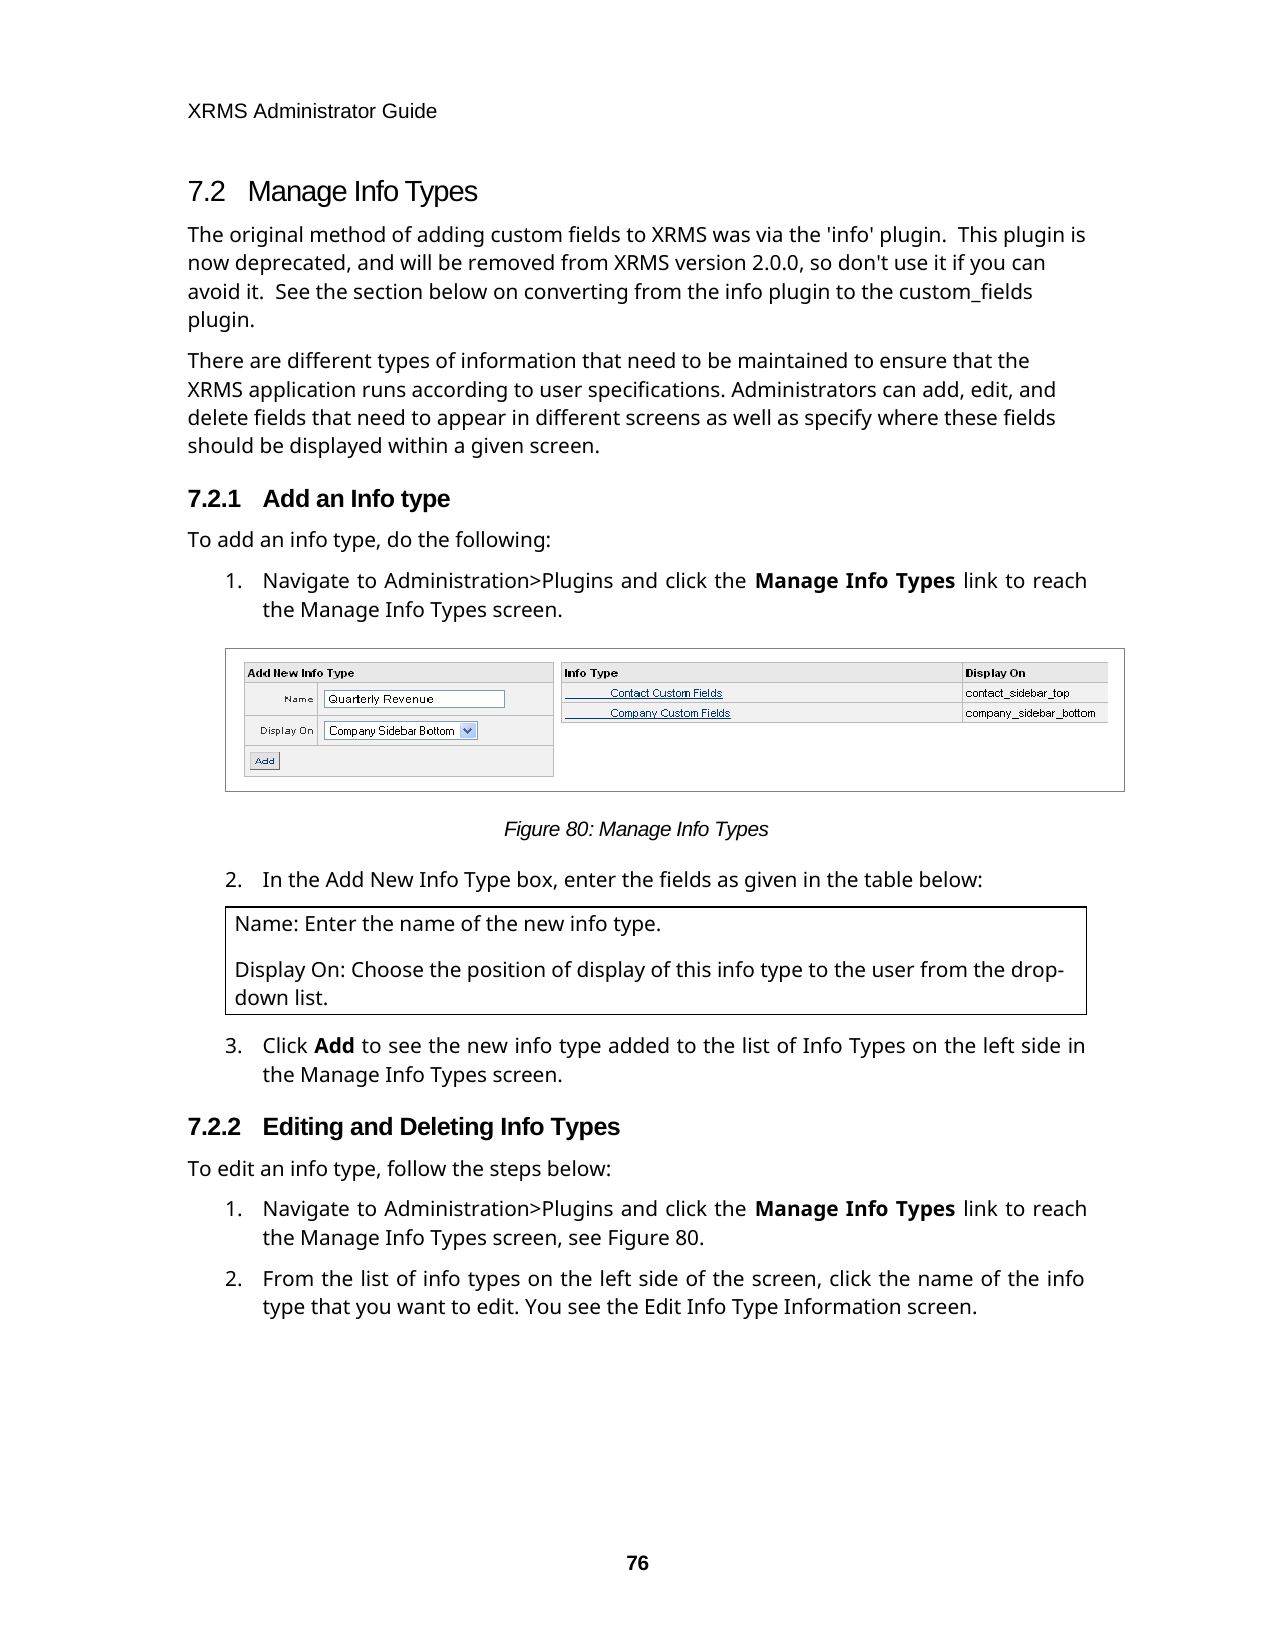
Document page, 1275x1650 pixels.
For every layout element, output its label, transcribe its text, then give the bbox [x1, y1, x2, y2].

list Navigate to Administration>Plugins and click the Manage Info Types link to reach the Manage Info Types screen, see Figure 80. [225, 1194, 1087, 1251]
list Click Add to see the new info type added to the list of Info Types on the left side in the Manage Info Types screen. [225, 1031, 1087, 1088]
text To add an info type, do the following: [187, 526, 1087, 554]
text There are different types of information that need to be maintained to ensure that the XRMS application runs according to user specifications. Administrators can add, edit, and delete fields that need to appear in different screens as well as specify where these fields should be displayed within a given screen. [187, 346, 1087, 460]
list In the Add New Info Type box, enter the fields as given in the table below: [225, 866, 1087, 894]
subtitle Add an Info type [187, 485, 1087, 513]
list Navigate to Administration>Plugins and click the Manage Info Types link to reach the Manage Info Types screen. [225, 566, 1087, 623]
text The original method of adding custom fields to XRMS was via the 'info' plugin. This plugin is now deprecated, and will be removed from XRMS version 2.0.0, so don't use it if you can avoid it. See the section below on converting from the info plugin to the custom_fields plugin. [187, 220, 1087, 334]
list Display On: Choose the position of display of this info type to the user from the drop-down list. [226, 952, 1086, 1014]
subtitle Manage Info Types [187, 175, 1087, 208]
text Figure 80: Manage Info Types [187, 817, 1087, 841]
subtitle Editing and Deleting Info Types [187, 1113, 1087, 1141]
list Name: Enter the name of the new info type. [226, 908, 1086, 938]
text To edit an info type, follow the steps below: [187, 1154, 1087, 1182]
picture [241, 657, 1109, 784]
list From the list of info types on the left side of the screen, click the name of the info type that you want to edit. You see the Edit Info Type Information screen. [225, 1264, 1087, 1321]
